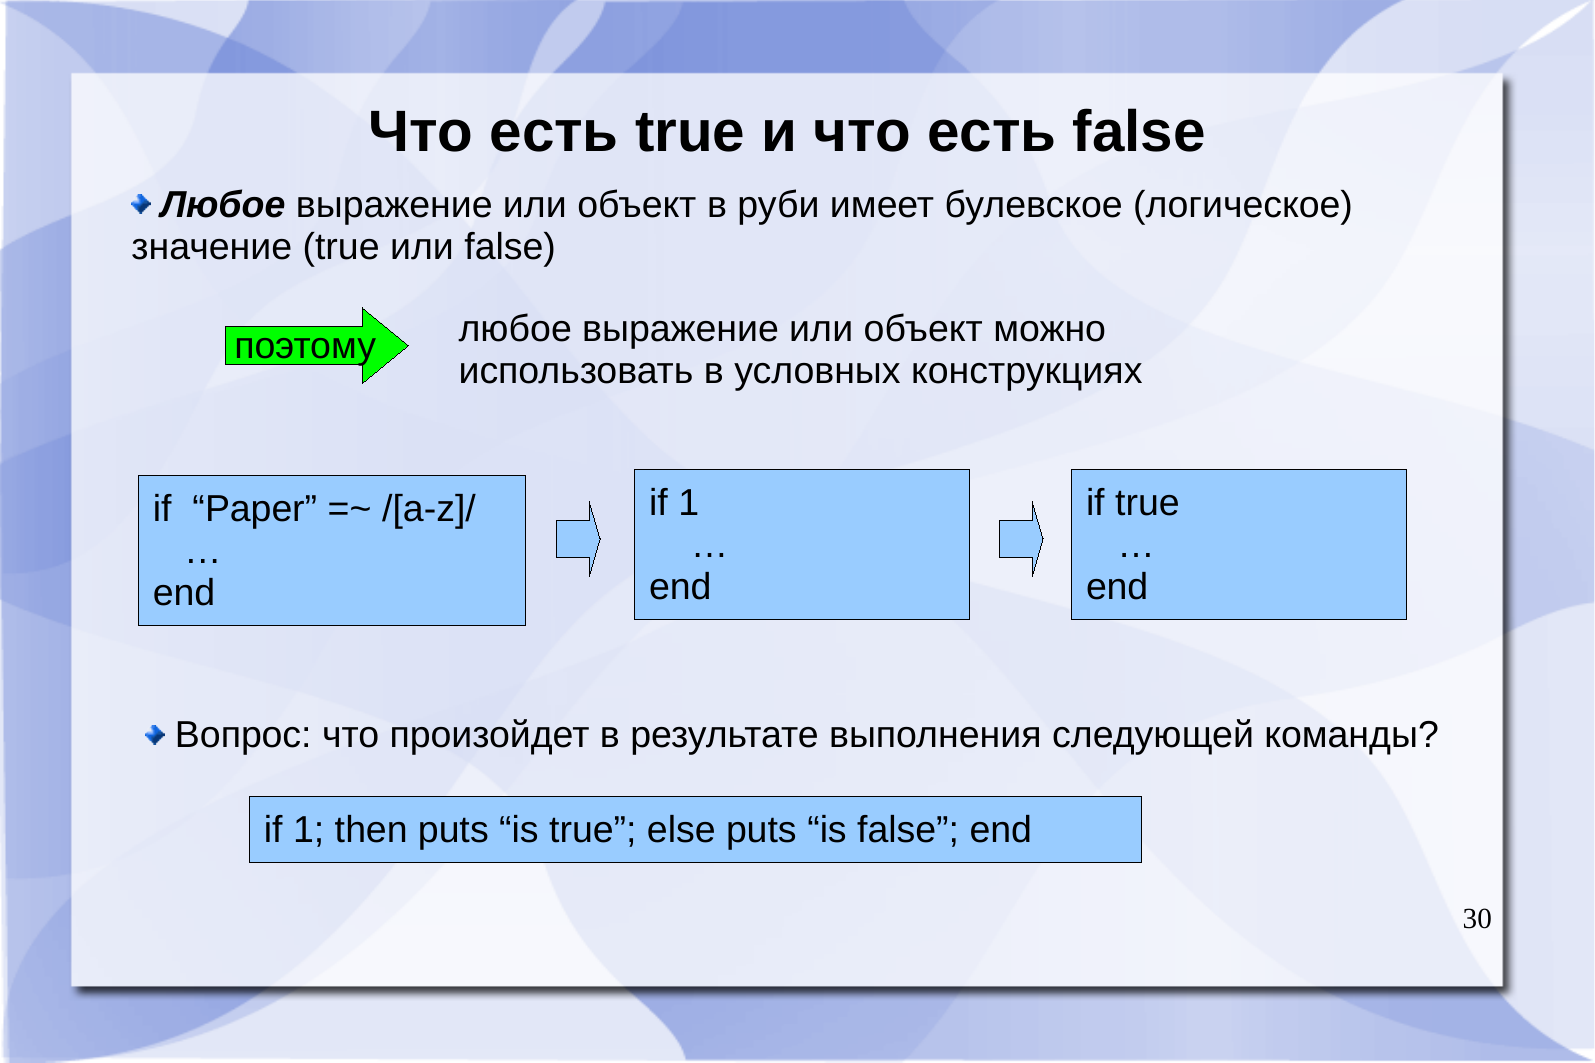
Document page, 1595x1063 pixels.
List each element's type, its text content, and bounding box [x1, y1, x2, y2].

text_box [556, 501, 601, 577]
text_box Вопрос: что произойдет в результате выполнения следующей команды? [130, 706, 1454, 764]
text_box if “Paper” =~ /[a-z]/ … end [138, 475, 526, 626]
text_box if true … end [1071, 469, 1407, 620]
text_box поэтому [225, 307, 409, 384]
text_box if 1 … end [634, 469, 970, 620]
picture [0, 0, 1595, 1063]
text_box Любое выражение или объект в руби имеет булевское (логическое) значение (true или false) [116, 175, 1388, 275]
text_box if 1; then puts “is true”; else puts “is false”; end [249, 796, 1142, 863]
title Что есть true и что есть false [75, 75, 1501, 188]
text_box любое выражение или объект можно использовать в условных конструкциях [443, 300, 1158, 420]
text_box [999, 501, 1044, 577]
